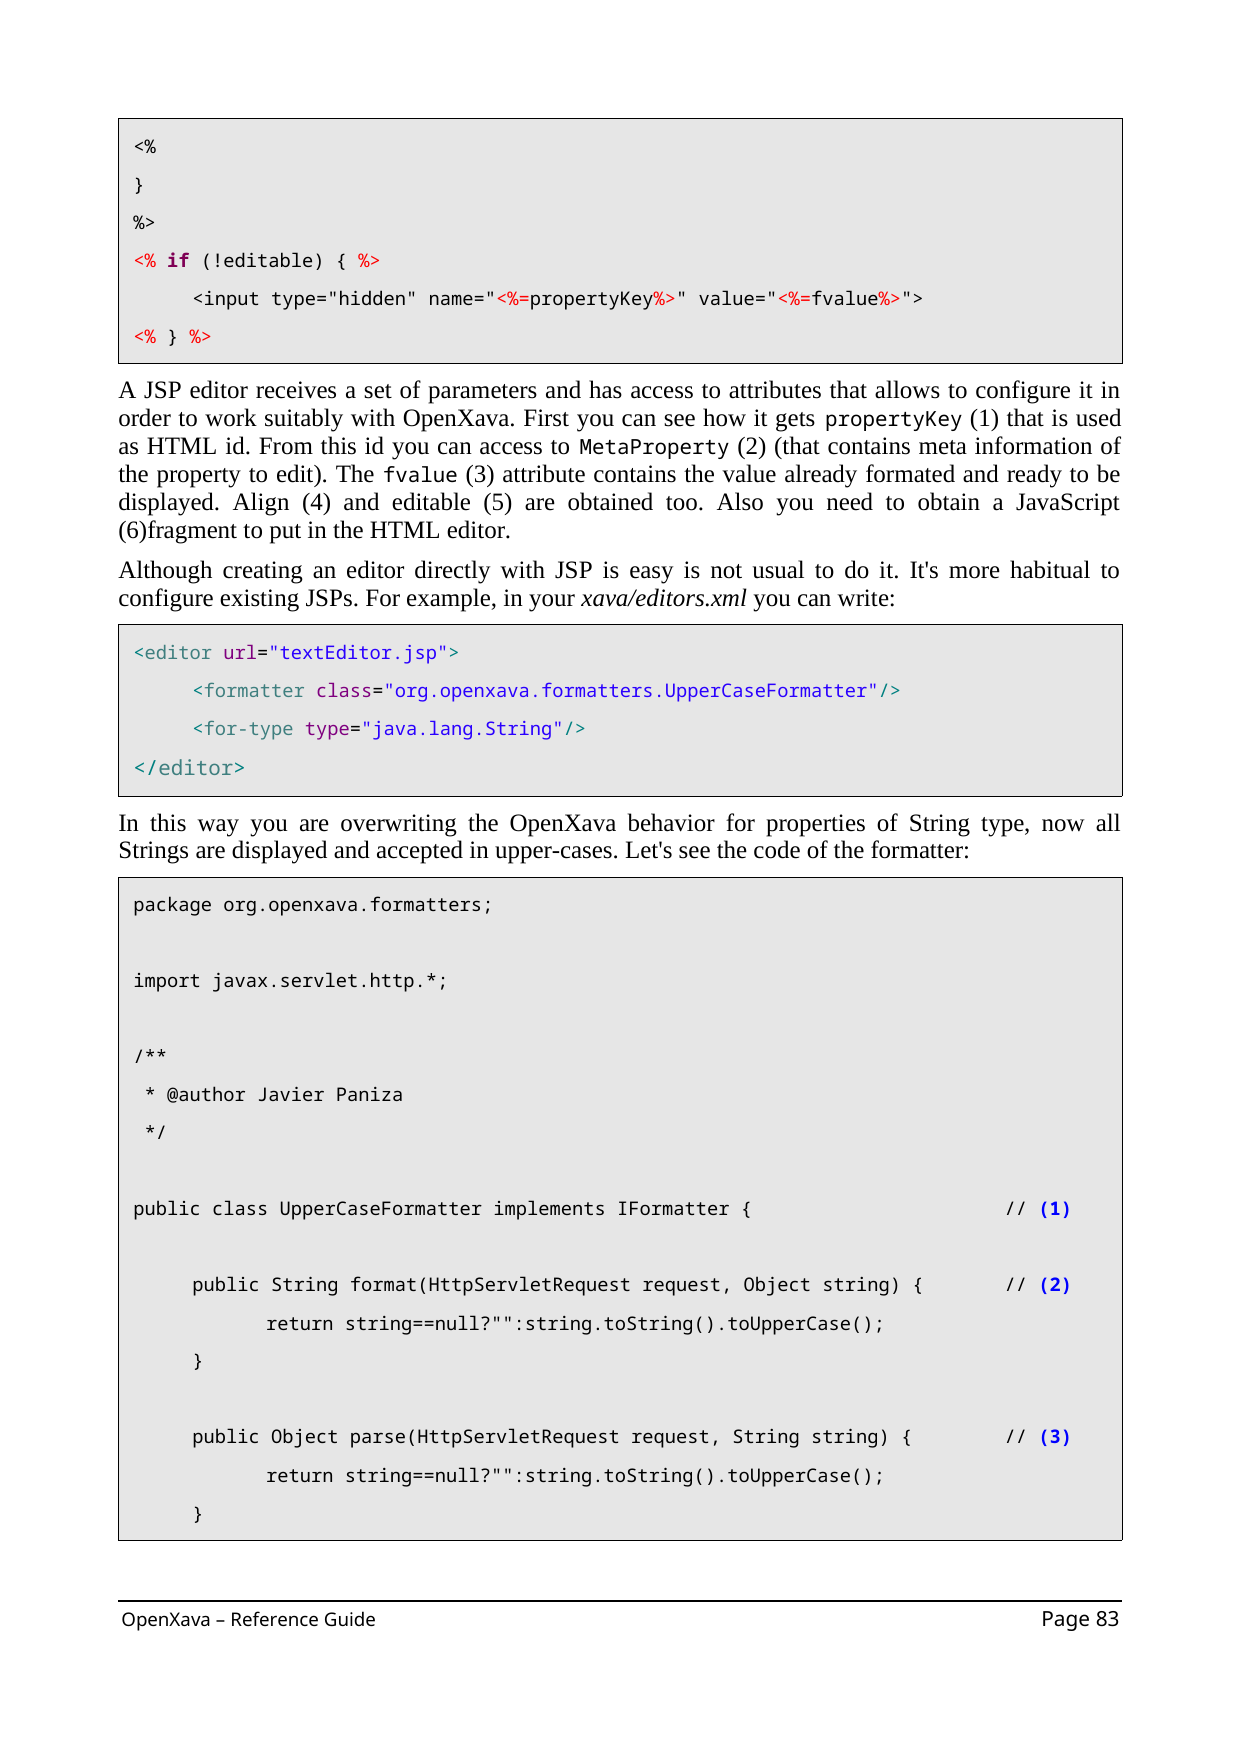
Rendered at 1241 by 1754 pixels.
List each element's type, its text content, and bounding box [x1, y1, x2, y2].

text <editor url="textEditor.jsp"> [119, 625, 1122, 662]
text * @author Javier Paniza [119, 1067, 1122, 1105]
text /** [119, 1029, 1122, 1067]
text <% if (!editable) { %> [119, 232, 1122, 270]
text */ [119, 1105, 1122, 1143]
text public Object parse(HttpServletRequest request, String string) { // (3) [119, 1409, 1122, 1447]
text </editor> [119, 738, 1122, 796]
text %> [119, 194, 1122, 232]
text <input type="hidden" name="<%=propertyKey%>" value="<%=fvalue%>"> [119, 270, 1122, 308]
text } [119, 156, 1122, 194]
text package org.openxava.formatters; [119, 878, 1122, 915]
text import javax.servlet.http.*; [119, 953, 1122, 991]
text return string==null?"":string.toString().toUpperCase(); [119, 1295, 1122, 1333]
text return string==null?"":string.toString().toUpperCase(); [119, 1447, 1122, 1485]
text <% [119, 119, 1122, 156]
text Although creating an editor directly with JSP is easy is not usual to do it. It's more habitual to configure existing JSPs. For example, in your xava/editors.xml you can write: [118, 556, 1122, 612]
text A JSP editor receives a set of parameters and has access to attributes that allows to configure it in order to work suitably with OpenXava. First you can see how it gets propertyKey (1) that is used as HTML id. From this id you can access to MetaProperty (2) (that contains meta information of the property to edit). The fvalue (3) attribute contains the value already formated and ready to be displayed. Align (4) and editable (5) are obtained too. Also you need to obtain a JavaScript (6)fragment to put in the HTML editor. [118, 376, 1122, 544]
text In this way you are overwriting the OpenXava behavior for properties of String type, now all Strings are displayed and accepted in upper-cases. Let's see the code of the formatter: [118, 809, 1122, 864]
text public class UpperCaseFormatter implements IFormatter { // (1) [119, 1181, 1122, 1219]
text } [119, 1333, 1122, 1371]
text } [119, 1485, 1122, 1540]
text <for-type type="java.lang.String"/> [119, 700, 1122, 738]
text <% } %> [119, 308, 1122, 363]
text <formatter class="org.openxava.formatters.UpperCaseFormatter"/> [119, 662, 1122, 700]
text public String format(HttpServletRequest request, Object string) { // (2) [119, 1257, 1122, 1295]
